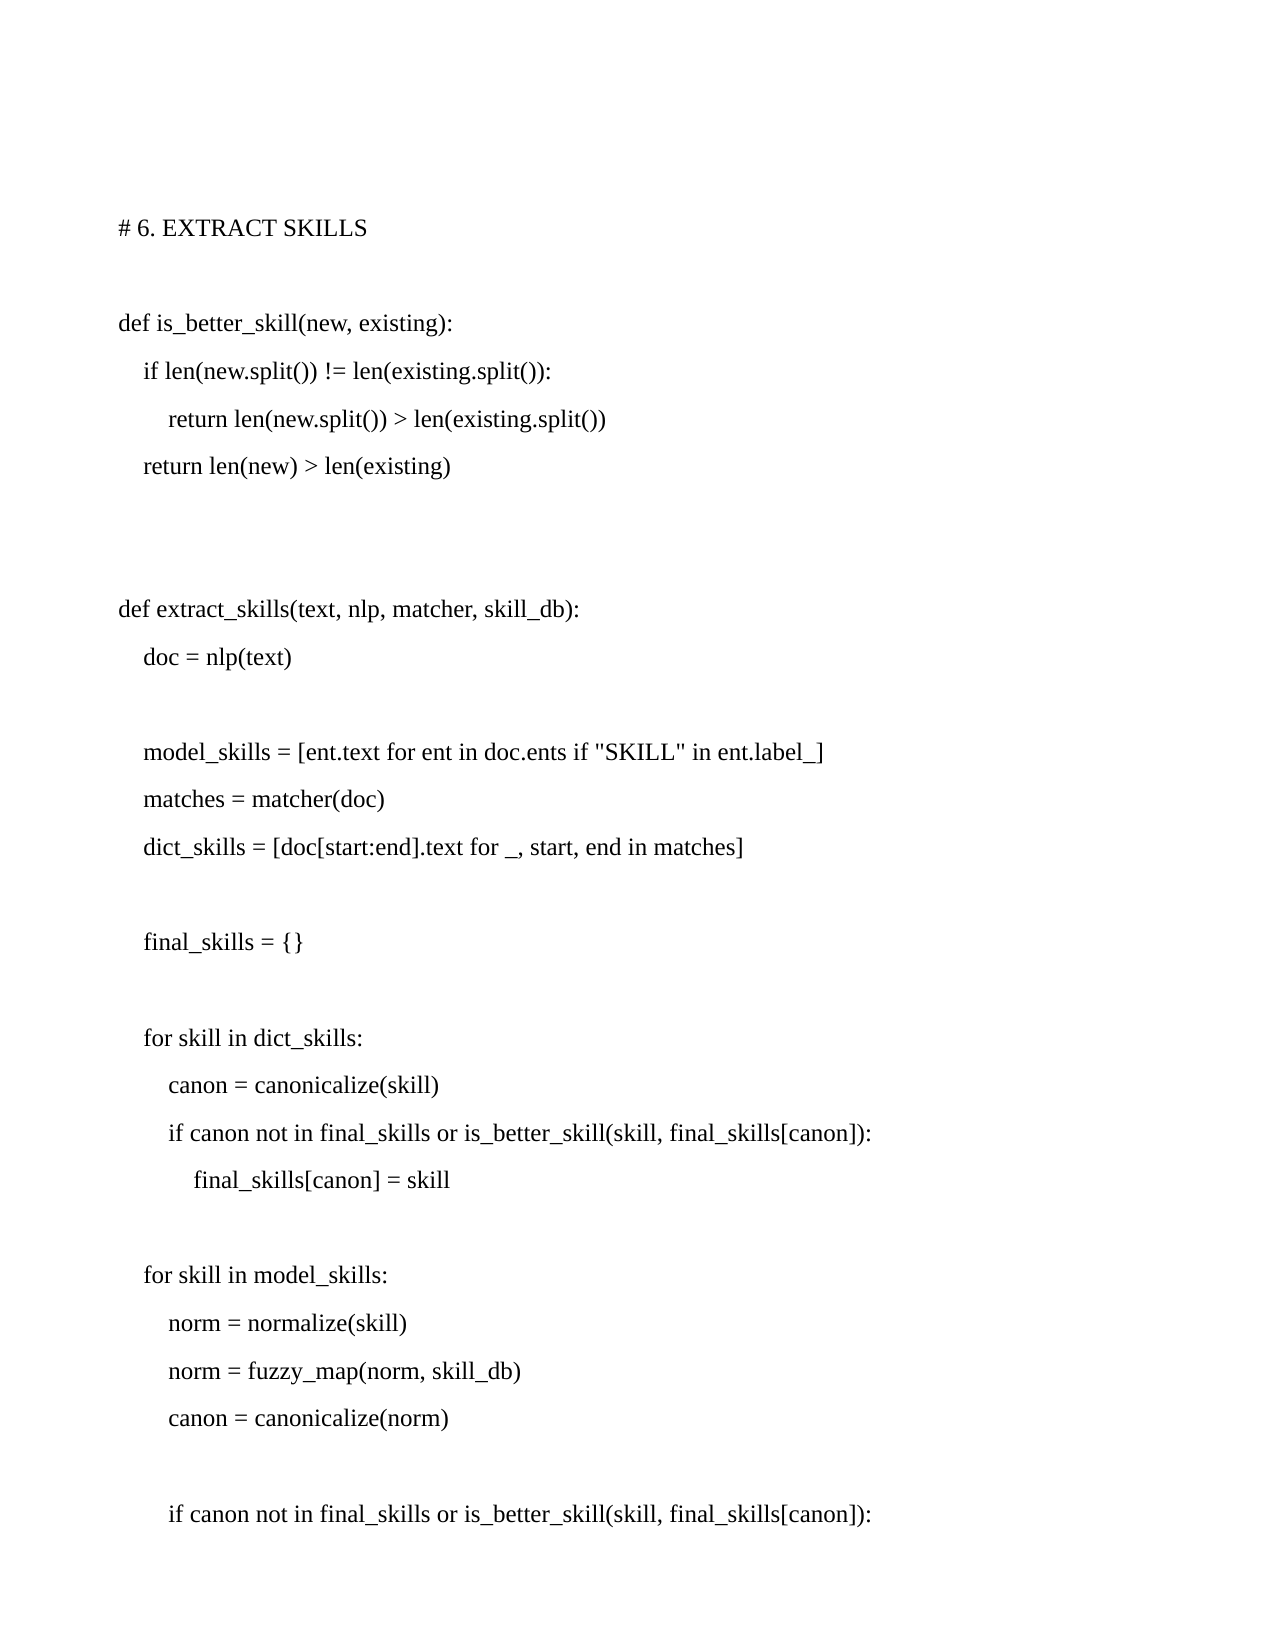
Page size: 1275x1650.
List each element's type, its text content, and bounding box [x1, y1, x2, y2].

text if canon not in final_skills or is_better_skill(skill, final_skills[canon]): [118, 1118, 1157, 1147]
text for skill in model_skills: [118, 1261, 1157, 1289]
text model_skills = [ent.text for ent in doc.ents if "SKILL" in ent.label_] [118, 737, 1157, 766]
text norm = normalize(skill) [118, 1308, 1157, 1337]
text norm = fuzzy_map(norm, skill_db) [118, 1356, 1157, 1384]
text if canon not in final_skills or is_better_skill(skill, final_skills[canon]): [118, 1499, 1157, 1527]
text def is_better_skill(new, existing): [118, 308, 1157, 337]
text dict_skills = [doc[start:end].text for _, start, end in matches] [118, 832, 1157, 861]
text final_skills = {} [118, 927, 1157, 956]
text def extract_skills(text, nlp, matcher, skill_db): [118, 594, 1157, 623]
text for skill in dict_skills: [118, 1023, 1157, 1051]
text final_skills[canon] = skill [118, 1165, 1157, 1194]
text # 6. EXTRACT SKILLS [118, 213, 1157, 242]
text canon = canonicalize(skill) [118, 1070, 1157, 1099]
text return len(new) > len(existing) [118, 451, 1157, 480]
text doc = nlp(text) [118, 642, 1157, 671]
text if len(new.split()) != len(existing.split()): [118, 356, 1157, 385]
text matches = matcher(doc) [118, 784, 1157, 813]
text canon = canonicalize(norm) [118, 1403, 1157, 1432]
text return len(new.split()) > len(existing.split()) [118, 404, 1157, 432]
